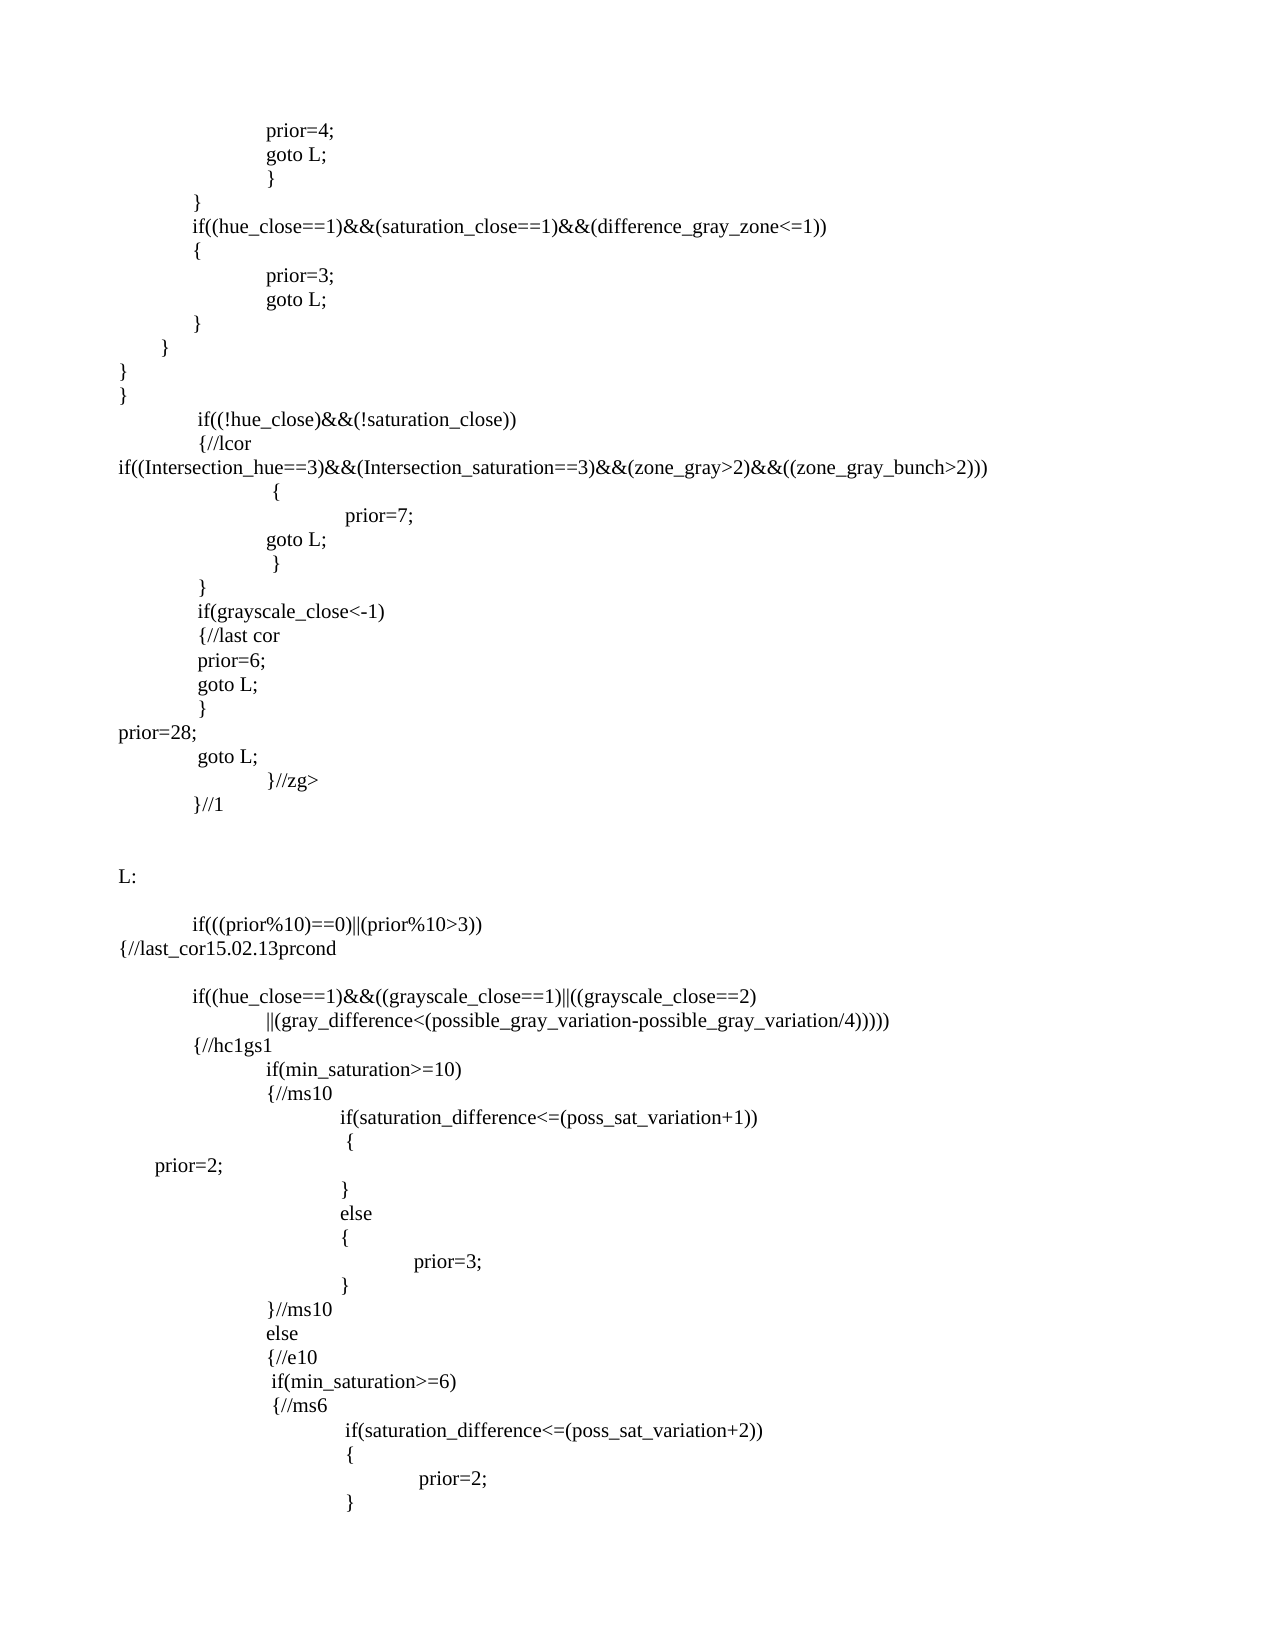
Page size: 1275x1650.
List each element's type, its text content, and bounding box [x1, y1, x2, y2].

text } [118, 335, 1157, 359]
text goto L; [118, 527, 1157, 551]
text } [118, 190, 1157, 214]
text if(min_saturation>=10) [118, 1057, 1157, 1081]
text { [118, 238, 1157, 262]
text prior=7; [118, 503, 1157, 527]
text prior=4; [118, 118, 1157, 142]
text } [118, 1490, 1157, 1514]
text { [118, 1129, 1157, 1153]
text } [118, 359, 1157, 383]
text }//zg> [118, 768, 1157, 792]
text else [118, 1201, 1157, 1225]
text {//ms10 [118, 1081, 1157, 1105]
text {//last_cor15.02.13prcond [118, 936, 1157, 960]
text prior=6; [118, 647, 1157, 672]
text goto L; [118, 672, 1157, 696]
text if((hue_close==1)&&((grayscale_close==1)||((grayscale_close==2) [118, 984, 1157, 1008]
text } [118, 696, 1157, 720]
text if((Intersection_hue==3)&&(Intersection_saturation==3)&&(zone_gray>2)&&((zone_gray_bunch>2))) [118, 455, 1157, 479]
text ||(gray_difference<(possible_gray_variation-possible_gray_variation/4))))) [118, 1008, 1157, 1032]
text prior=2; [118, 1466, 1157, 1490]
text goto L; [118, 744, 1157, 768]
text {//lcor [118, 431, 1157, 455]
text } [118, 166, 1157, 190]
text prior=28; [118, 720, 1157, 744]
text L: [118, 864, 1157, 888]
text } [118, 551, 1157, 575]
text if((!hue_close)&&(!saturation_close)) [118, 407, 1157, 431]
text goto L; [118, 142, 1157, 166]
text if(grayscale_close<-1) [118, 599, 1157, 623]
text } [118, 383, 1157, 407]
text prior=2; [118, 1153, 1157, 1177]
text }//ms10 [118, 1297, 1157, 1321]
text goto L; [118, 287, 1157, 311]
text { [118, 1225, 1157, 1249]
text }//1 [118, 792, 1157, 816]
text if(saturation_difference<=(poss_sat_variation+1)) [118, 1105, 1157, 1129]
text prior=3; [118, 1249, 1157, 1273]
text } [118, 1273, 1157, 1297]
text else [118, 1321, 1157, 1345]
text if(min_saturation>=6) [118, 1369, 1157, 1393]
text {//hc1gs1 [118, 1032, 1157, 1057]
text {//e10 [118, 1345, 1157, 1369]
text } [118, 311, 1157, 335]
text if((hue_close==1)&&(saturation_close==1)&&(difference_gray_zone<=1)) [118, 214, 1157, 238]
text } [118, 575, 1157, 599]
text { [118, 479, 1157, 503]
text if(saturation_difference<=(poss_sat_variation+2)) [118, 1417, 1157, 1442]
text prior=3; [118, 262, 1157, 287]
text } [118, 1177, 1157, 1201]
text {//last cor [118, 623, 1157, 647]
text { [118, 1442, 1157, 1466]
text {//ms6 [118, 1393, 1157, 1417]
text if(((prior%10)==0)||(prior%10>3)) [118, 912, 1157, 936]
